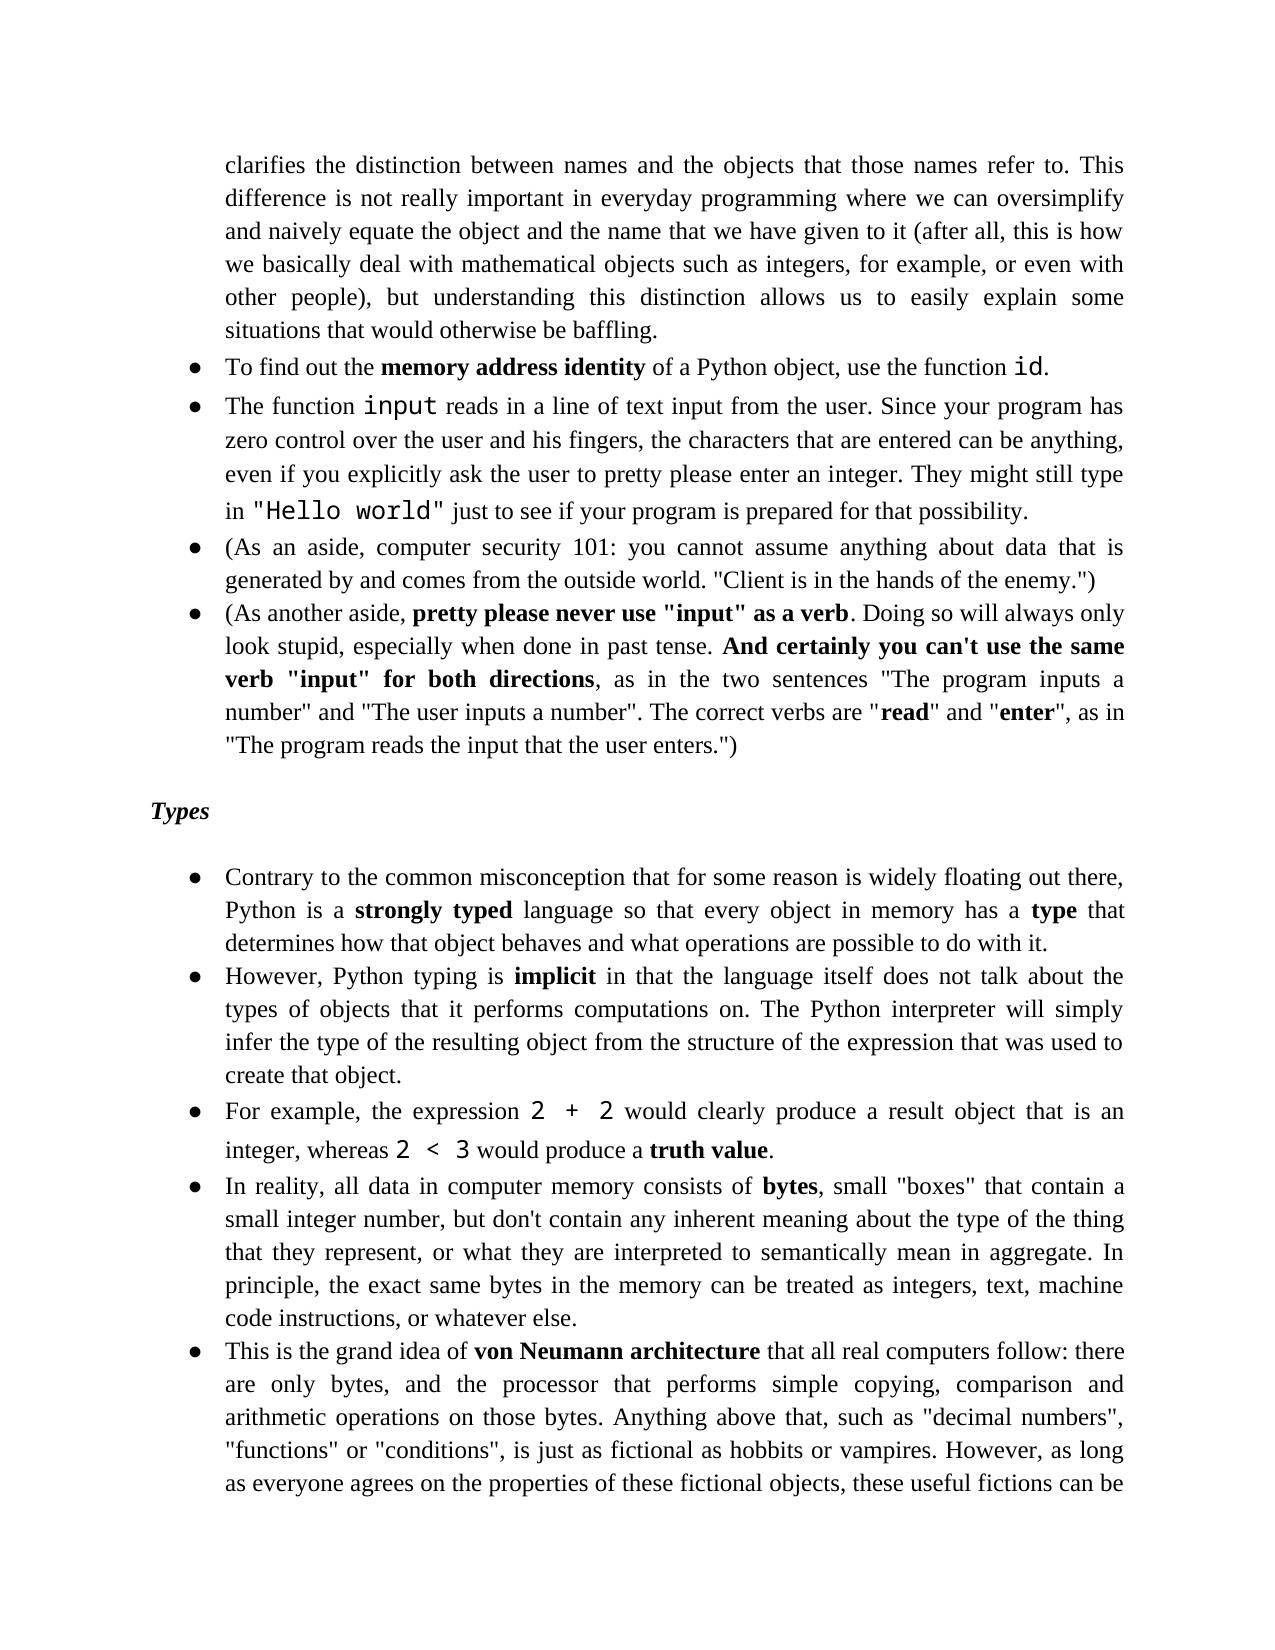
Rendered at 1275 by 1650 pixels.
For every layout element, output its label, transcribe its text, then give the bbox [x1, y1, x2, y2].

list However, Python typing is implicit in that the language itself does not talk about the types of objects that it performs computations on. The Python interpreter will simply infer the type of the resulting object from the structure of the expression that was used to create that object. [187, 961, 1125, 1089]
list This is the grand idea of von Neumann architecture that all real computers follow: there are only bytes, and the processor that performs simple copying, comparison and arithmetic operations on those bytes. Anything above that, such as "decimal numbers", "functions" or "conditions", is just as fictional as hobbits or vampires. However, as long as everyone agrees on the properties of these fictional objects, these useful fictions can be [187, 1336, 1125, 1497]
list clarifies the distinction between names and the objects that those names refer to. This difference is not really important in everyday programming where we can oversimplify and naively equate the object and the name that we have given to it (after all, this is how we basically deal with mathematical objects such as integers, for example, or even with other people), but understanding this distinction allows us to easily explain some situations that would otherwise be baffling. [187, 150, 1125, 344]
list For example, the expression 2 + 2 would clearly produce a result object that is an integer, whereas 2 < 3 would produce a truth value. [187, 1093, 1125, 1166]
list The function input reads in a line of text input from the user. Since your program has zero control over the user and his fingers, the characters that are entered can be anything, even if you explicitly ask the user to pretty please enter an integer. They might still type in "Hello world" just to see if your program is prepared for that possibility. [187, 387, 1125, 527]
list (As an aside, computer security 101: you cannot assume anything about data that is generated by and comes from the outside world. "Client is in the hands of the enemy.") [187, 532, 1125, 593]
list (As another aside, pretty please never use "input" as a verb. Doing so will always only look stupid, especially when done in past tense. And certainly you can't use the same verb "input" for both directions, as in the two sentences "The program inputs a number" and "The user inputs a number". The correct verbs are "read" and "enter", as in "The program reads the input that the user enters.") [187, 598, 1125, 758]
list In reality, all data in computer memory consists of bytes, small "boxes" that contain a small integer number, but don't contain any inherent meaning about the type of the thing that they represent, or what they are interpreted to semantically mean in aggregate. In principle, the exact same bytes in the memory can be treated as integers, text, machine code instructions, or whatever else. [187, 1171, 1125, 1332]
list To find out the memory address identity of a Python object, use the function id. [187, 348, 1125, 382]
list Contrary to the common misconception that for some reason is widely floating out there, Python is a strongly typed language so that every object in memory has a type that determines how that object behaves and what operations are possible to do with it. [187, 862, 1125, 957]
text Types [150, 796, 1125, 824]
